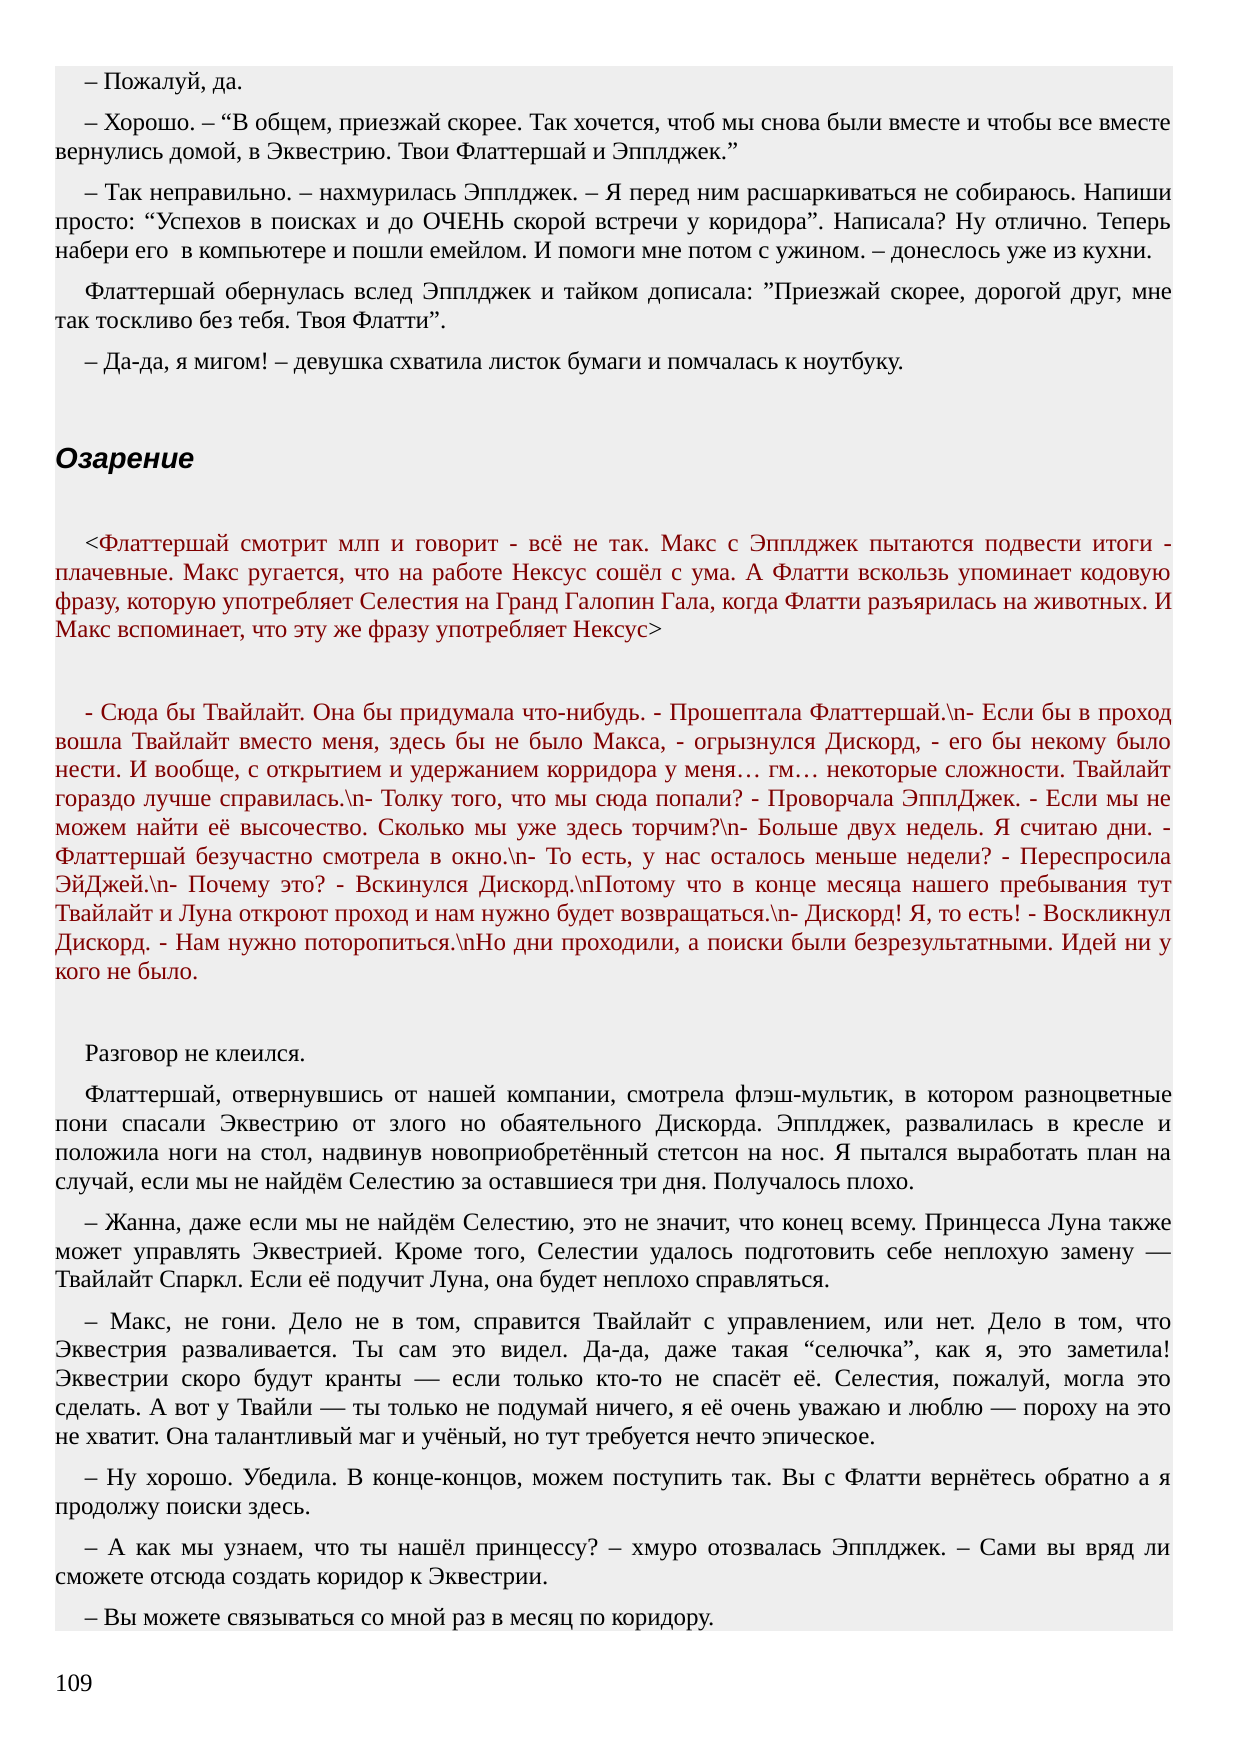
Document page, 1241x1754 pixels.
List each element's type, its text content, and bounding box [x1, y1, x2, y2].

text – Пожалуй, да. [55, 66, 1173, 95]
text – Макс, не гони. Дело не в том, справится Твайлайт с управлением, или нет. Дело в том, что Эквестрия разваливается. Ты сам это видел. Да-да, даже такая “селючка”, как я, это заметила! Эквестрии скоро будут кранты — если только кто-то не спасёт её. Селестия, пожалуй, могла это сделать. А вот у Твайли — ты только не подумай ничего, я её очень уважаю и люблю — пороху на это не хватит. Она талантливый маг и учёный, но тут требуется нечто эпическое. [55, 1306, 1173, 1449]
text – Хорошо. – “В общем, приезжай скорее. Так хочется, чтоб мы снова были вместе и чтобы все вместе вернулись домой, в Эквестрию. Твои Флаттершай и Эпплджек.” [55, 107, 1173, 165]
text - Сюда бы Твайлайт. Она бы придумала что-нибудь. - Прошептала Флаттершай.\n- Если бы в проход вошла Твайлайт вместо меня, здесь бы не было Макса, - огрызнулся Дискорд, - его бы некому было нести. И вообще, с открытием и удержанием корридора у меня… гм… некоторые сложности. Твайлайт гораздо лучше справилась.\n- Толку того, что мы сюда попали? - Проворчала ЭпплДжек. - Если мы не можем найти её высочество. Сколько мы уже здесь торчим?\n- Больше двух недель. Я считаю дни. - Флаттершай безучастно смотрела в окно.\n- То есть, у нас осталось меньше недели? - Переспросила ЭйДжей.\n- Почему это? - Вскинулся Дискорд.\nПотому что в конце месяца нашего пребывания тут Твайлайт и Луна откроют проход и нам нужно будет возвращаться.\n- Дискорд! Я, то есть! - Воскликнул Дискорд. - Нам нужно поторопиться.\nНо дни проходили, а поиски были безрезультатными. Идей ни у кого не было. [55, 697, 1173, 984]
text <Флаттершай смотрит млп и говорит - всё не так. Макс с Эпплджек пытаются подвести итоги - плачевные. Макс ругается, что на работе Нексус сошёл с ума. А Флатти вскользь упоминает кодовую фразу, которую употребляет Селестия на Гранд Галопин Гала, когда Флатти разъярилась на животных. И Макс вспоминает, что эту же фразу употребляет Нексус> [55, 528, 1173, 643]
text – А как мы узнаем, что ты нашёл принцессу? – хмуро отозвалась Эпплджек. – Сами вы вряд ли сможете отсюда создать коридор к Эквестрии. [55, 1532, 1173, 1589]
text – Да-да, я мигом! – девушка схватила листок бумаги и помчалась к ноутбуку. [55, 346, 1173, 375]
text – Жанна, даже если мы не найдём Селестию, это не значит, что конец всему. Принцесса Луна также может управлять Эквестрией. Кроме того, Селестии удалось подготовить себе неплохую замену — Твайлайт Спаркл. Если её подучит Луна, она будет неплохо справляться. [55, 1207, 1173, 1293]
text – Ну хорошо. Убедила. В конце-концов, можем поступить так. Вы с Флатти вернётесь обратно а я продолжу поиски здесь. [55, 1462, 1173, 1519]
text Флаттершай, отвернувшись от нашей компании, смотрела флэш-мультик, в котором разноцветные пони спасали Эквестрию от злого но обаятельного Дискорда. Эпплджек, развалилась в кресле и положила ноги на стол, надвинув новоприобретённый стетсон на нос. Я пытался выработать план на случай, если мы не найдём Селестию за оставшиеся три дня. Получалось плохо. [55, 1079, 1173, 1194]
text Флаттершай обернулась вслед Эпплджек и тайком дописала: ”Приезжай скорее, дорогой друг, мне так тоскливо без тебя. Твоя Флатти”. [55, 276, 1173, 333]
text – Вы можете связываться со мной раз в месяц по коридору. [55, 1602, 1173, 1631]
text Разговор не клеился. [55, 1038, 1173, 1067]
subtitle Озарение [55, 441, 1173, 474]
text – Так неправильно. – нахмурилась Эпплджек. – Я перед ним расшаркиваться не собираюсь. Напиши просто: “Успехов в поисках и до ОЧЕНЬ скорой встречи у коридора”. Написала? Ну отлично. Теперь набери его в компьютере и пошли емейлом. И помоги мне потом с ужином. – донеслось уже из кухни. [55, 177, 1173, 263]
